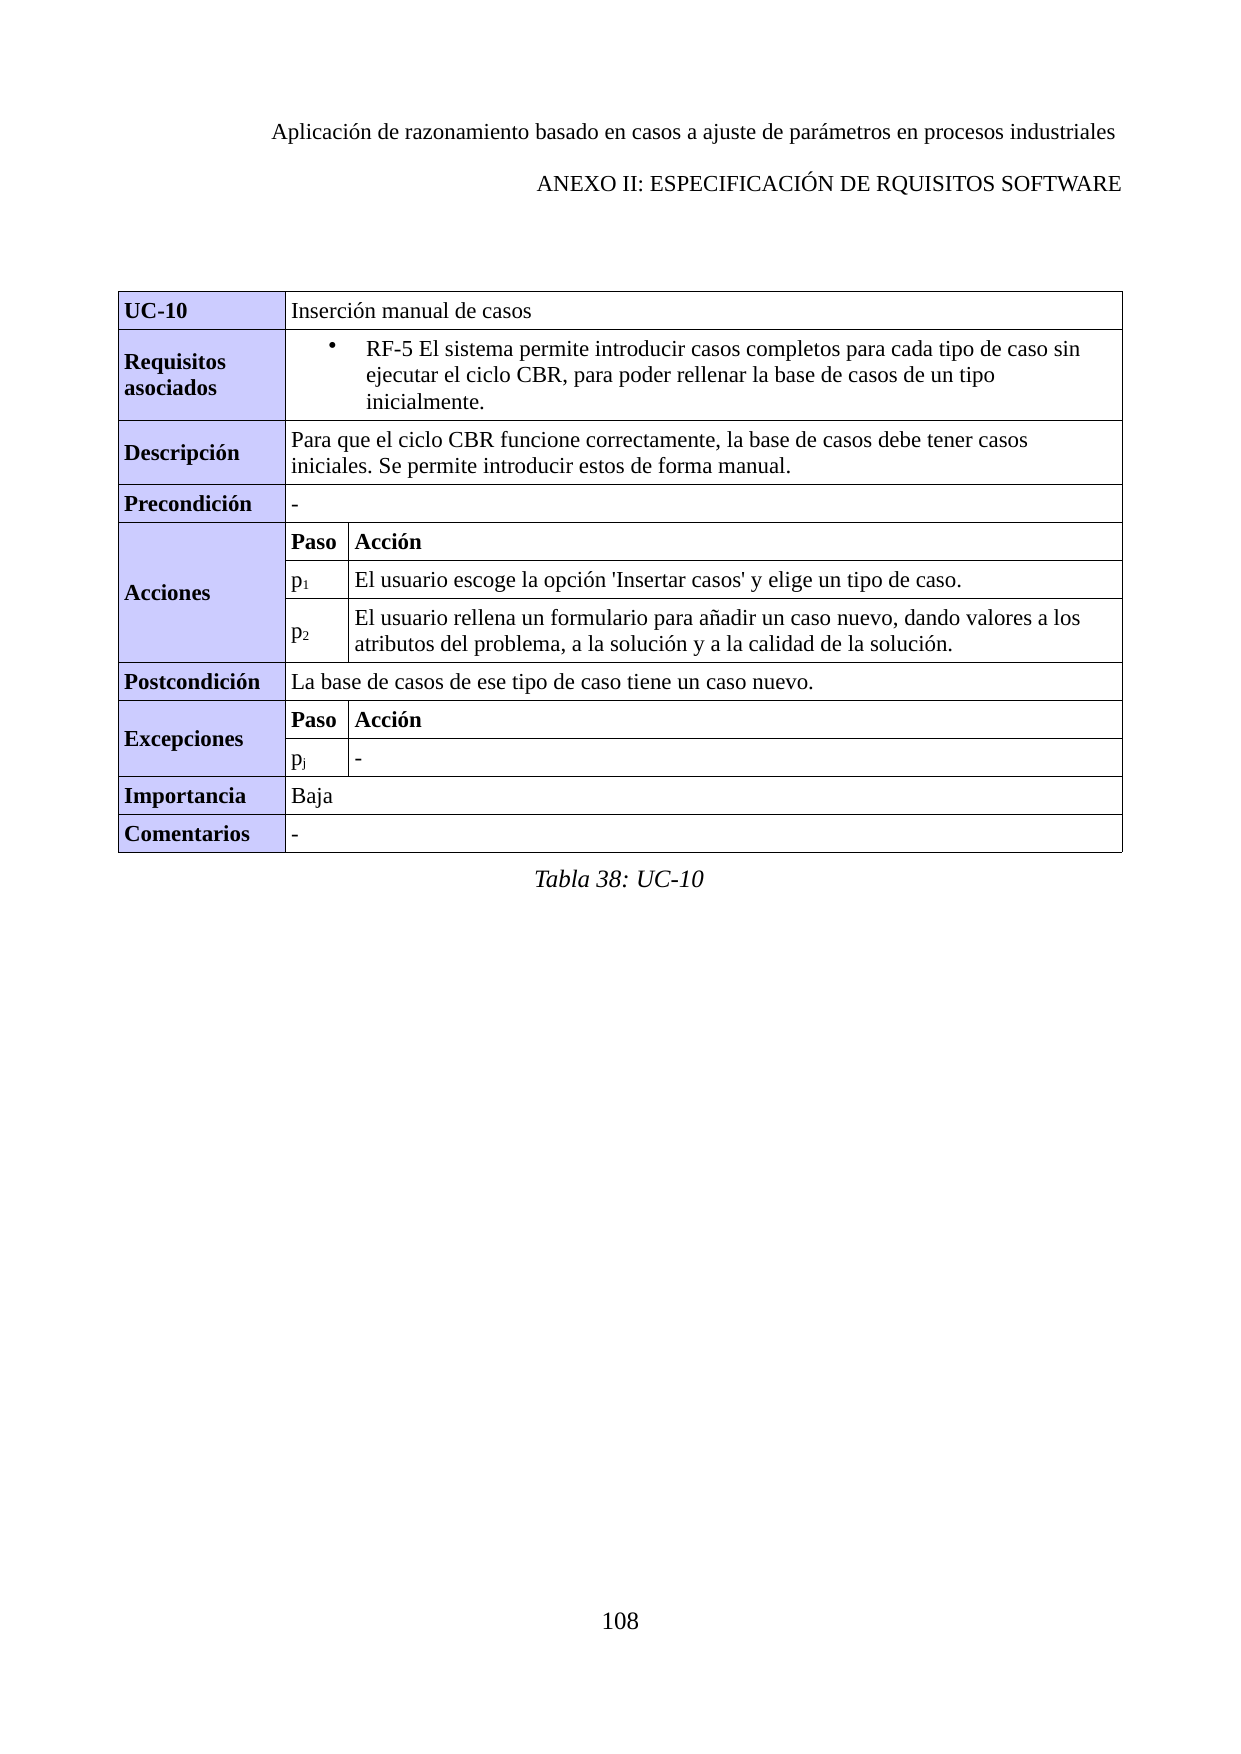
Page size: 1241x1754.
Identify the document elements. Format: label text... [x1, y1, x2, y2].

table_cell La base de casos de ese tipo de caso tiene un caso nuevo. [286, 663, 1122, 700]
table_cell - [349, 739, 1122, 776]
table_cell Acción [349, 701, 1122, 738]
table_cell Precondición [119, 485, 285, 522]
table_cell - [286, 485, 1122, 522]
table_cell Acciones [119, 523, 285, 662]
table_cell Descripción [119, 421, 285, 484]
table_cell RF-5 El sistema permite introducir casos completos para cada tipo de caso sin ejecutar el ciclo CBR, para poder rellenar la base de casos de un tipo inicialmente. [286, 330, 1122, 420]
text Tabla 38: UC-10 [118, 864, 1122, 893]
table_cell Postcondición [119, 663, 285, 700]
table_cell Comentarios [119, 815, 285, 852]
table_cell El usuario escoge la opción 'Insertar casos' y elige un tipo de caso. [349, 561, 1122, 598]
table_cell pj [286, 739, 348, 776]
table_cell - [286, 815, 1122, 852]
table_cell Importancia [119, 777, 285, 814]
table_cell El usuario rellena un formulario para añadir un caso nuevo, dando valores a los atributos del problema, a la solución y a la calidad de la solución. [349, 599, 1122, 662]
table_cell Baja [286, 777, 1122, 814]
table_cell Para que el ciclo CBR funcione correctamente, la base de casos debe tener casos iniciales. Se permite introducir estos de forma manual. [286, 421, 1122, 484]
table_cell Excepciones [119, 701, 285, 776]
table_header Inserción manual de casos [286, 292, 1122, 329]
table_cell Paso [286, 701, 348, 738]
table_cell p1 [286, 561, 348, 598]
table_header UC-10 [119, 292, 285, 329]
table_cell p2 [286, 599, 348, 662]
table_cell Requisitos asociados [119, 330, 285, 420]
table_cell Paso [286, 523, 348, 560]
table_cell Acción [349, 523, 1122, 560]
